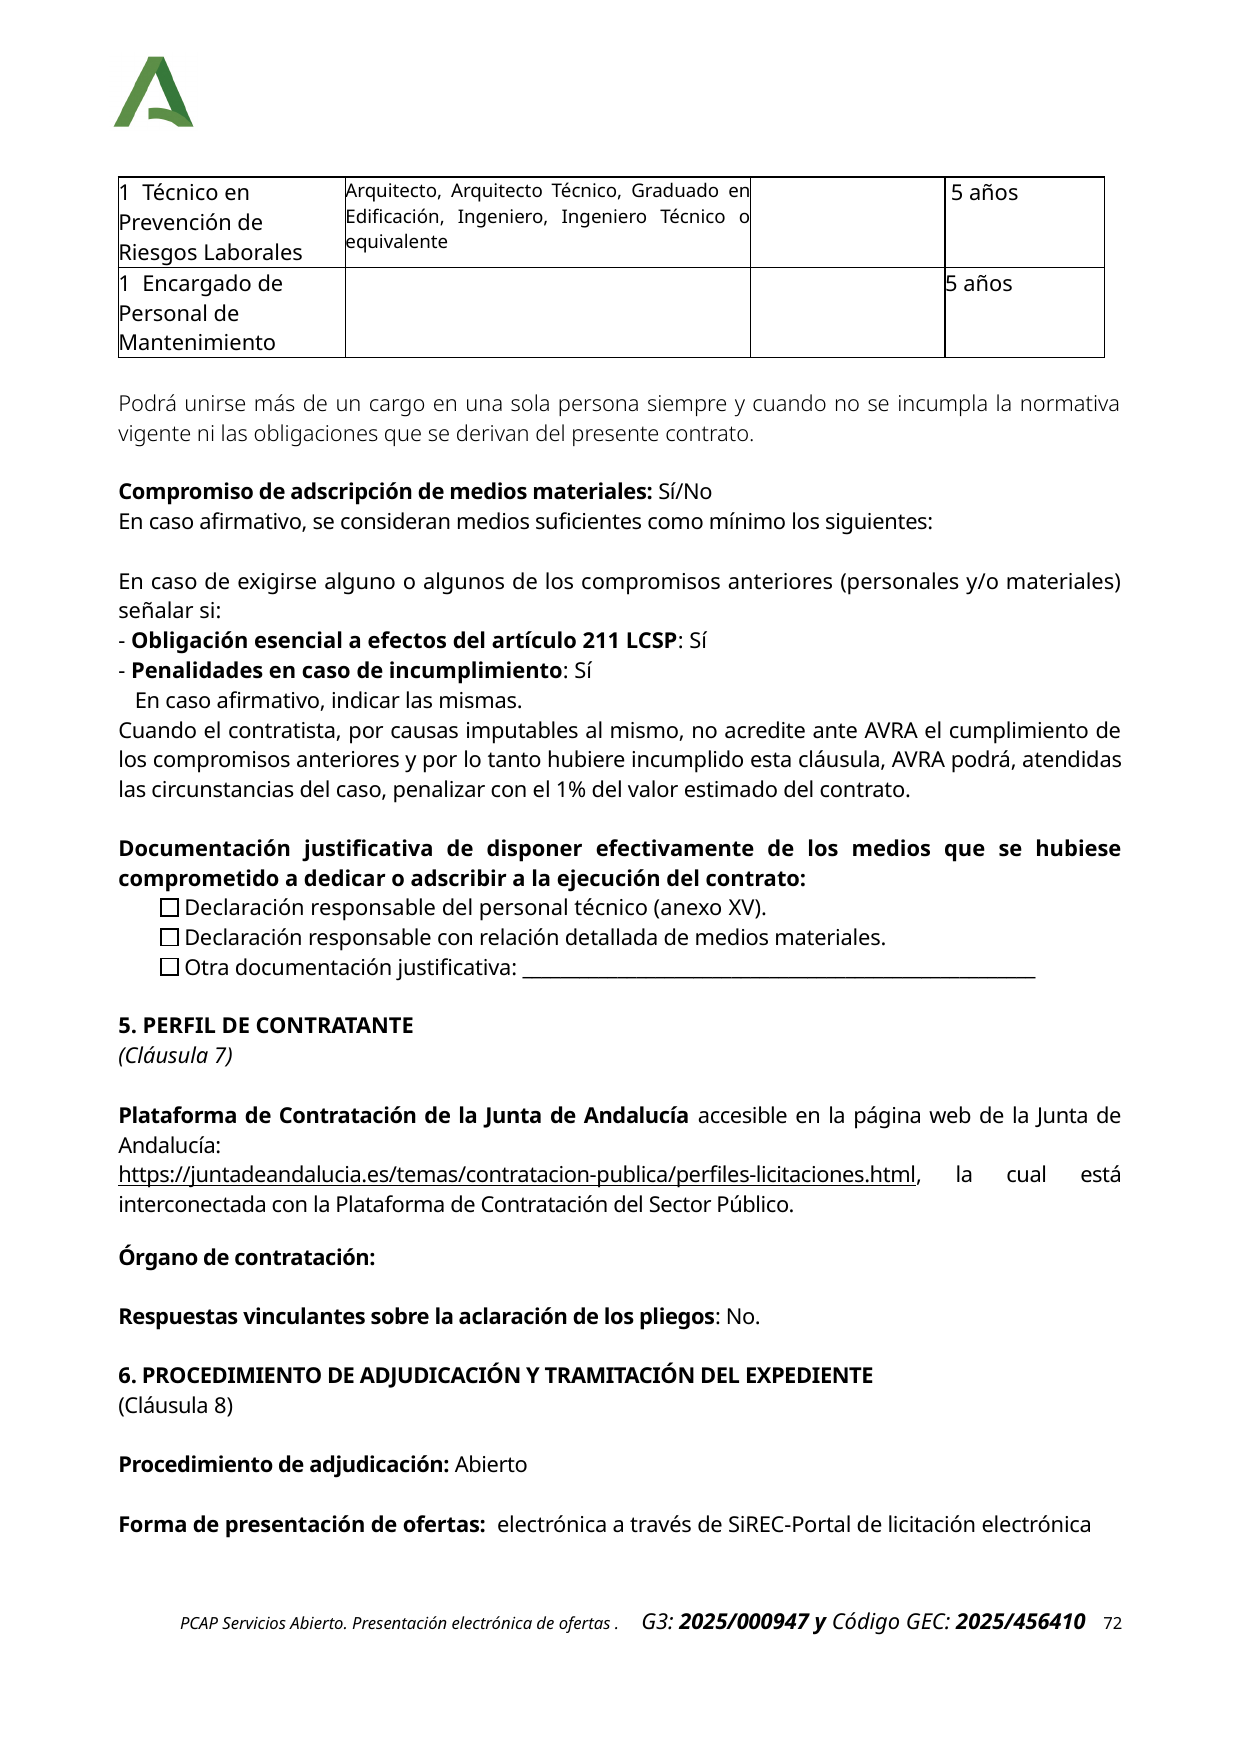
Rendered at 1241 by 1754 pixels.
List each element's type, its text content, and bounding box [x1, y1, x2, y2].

text (Cláusula 7) [118, 1040, 1122, 1070]
text Declaración responsable con relación detallada de medios materiales. [118, 922, 1122, 952]
table_cell 5 años [946, 268, 1104, 357]
text 5. PERFIL DE CONTRATANTE [118, 1011, 1122, 1040]
text Respuestas vinculantes sobre la aclaración de los pliegos: No. [118, 1301, 1122, 1331]
text Compromiso de adscripción de medios materiales: Sí/No [118, 476, 1122, 506]
text Órgano de contratación: [118, 1242, 1122, 1272]
table_cell 5 años [946, 178, 1104, 267]
text En caso afirmativo, indicar las mismas. [118, 685, 1122, 715]
text Otra documentación justificativa: ______________________________________________________ [118, 952, 1122, 982]
text https://juntadeandalucia.es/temas/contratacion-publica/perfiles-licitaciones.html, la cual está interconectada con la Plataforma de Contratación del Sector Público. [118, 1159, 1122, 1219]
text - Penalidades en caso de incumplimiento: Sí [118, 655, 1122, 685]
table_cell 1 Técnico en Prevención de Riesgos Laborales [119, 178, 345, 267]
text Documentación justificativa de disponer efectivamente de los medios que se hubiese comprometido a dedicar o adscribir a la ejecución del contrato: [118, 833, 1122, 892]
table_cell [346, 268, 750, 357]
table_cell [751, 268, 944, 357]
text Forma de presentación de ofertas: electrónica a través de SiREC-Portal de licitación electrónica [118, 1509, 1122, 1539]
text Procedimiento de adjudicación: Abierto [118, 1449, 1122, 1479]
text 6. PROCEDIMIENTO DE ADJUDICACIÓN Y TRAMITACIÓN DEL EXPEDIENTE [118, 1360, 1122, 1390]
table_cell Arquitecto, Arquitecto Técnico, Graduado en Edificación, Ingeniero, Ingeniero Técnico o equivalente [346, 178, 750, 267]
text Declaración responsable del personal técnico (anexo XV). [118, 892, 1122, 922]
text - Obligación esencial a efectos del artículo 211 LCSP: Sí [118, 625, 1122, 655]
text Plataforma de Contratación de la Junta de Andalucía accesible en la página web de la Junta de Andalucía: [118, 1100, 1122, 1159]
text Cuando el contratista, por causas imputables al mismo, no acredite ante AVRA el cumplimiento de los compromisos anteriores y por lo tanto hubiere incumplido esta cláusula, AVRA podrá, atendidas las circunstancias del caso, penalizar con el 1% del valor estimado del contrato. [118, 715, 1122, 804]
text En caso de exigirse alguno o algunos de los compromisos anteriores (personales y/o materiales) señalar si: [118, 566, 1122, 625]
text (Cláusula 8) [118, 1390, 1122, 1419]
text En caso afirmativo, se consideran medios suficientes como mínimo los siguientes: [118, 506, 1122, 536]
text Podrá unirse más de un cargo en una sola persona siempre y cuando no se incumpla la normativa vigente ni las obligaciones que se derivan del presente contrato. [118, 388, 1122, 448]
picture [109, 52, 198, 131]
table_cell [751, 178, 944, 267]
table_cell 1 Encargado de Personal de Mantenimiento [119, 268, 345, 357]
